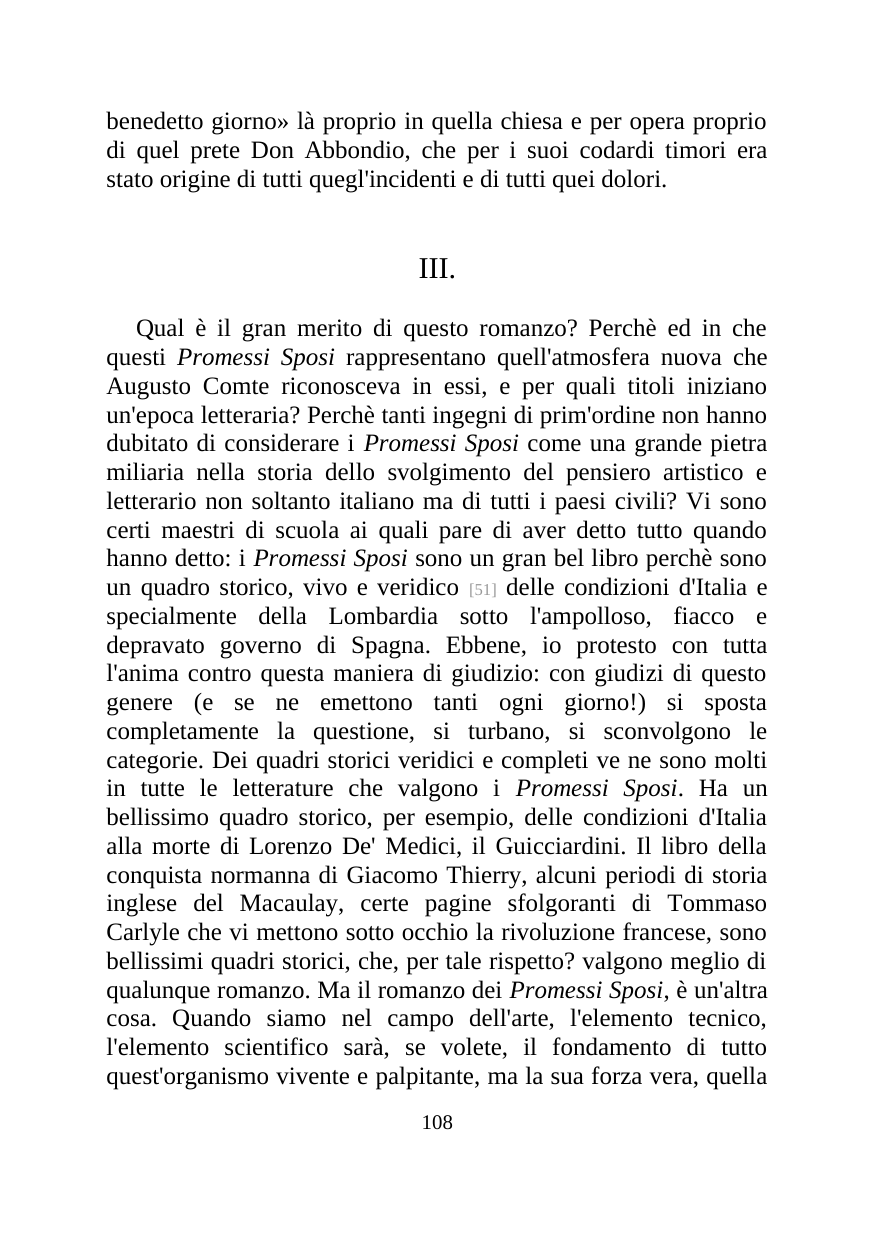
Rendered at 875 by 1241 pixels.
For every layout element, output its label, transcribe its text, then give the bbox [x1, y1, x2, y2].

subtitle III. [106, 250, 768, 285]
text Qual è il gran merito di questo romanzo? Perchè ed in che questi Promessi Sposi rappresentano quell'atmosfera nuova che Augusto Comte riconosceva in essi, e per quali titoli iniziano un'epoca letteraria? Perchè tanti ingegni di prim'ordine non hanno dubitato di considerare i Promessi Sposi come una grande pietra miliaria nella storia dello svolgimento del pensiero artistico e letterario non soltanto italiano ma di tutti i paesi civili? Vi sono certi maestri di scuola ai quali pare di aver detto tutto quando hanno detto: i Promessi Sposi sono un gran bel libro perchè sono un quadro storico, vivo e veridico [51] delle condizioni d'Italia e specialmente della Lombardia sotto l'ampolloso, fiacco e depravato governo di Spagna. Ebbene, io protesto con tutta l'anima contro questa maniera di giudizio: con giudizi di questo genere (e se ne emettono tanti ogni giorno!) si sposta completamente la questione, si turbano, si sconvolgono le categorie. Dei quadri storici veridici e completi ve ne sono molti in tutte le letterature che valgono i Promessi Sposi. Ha un bellissimo quadro storico, per esempio, delle condizioni d'Italia alla morte di Lorenzo De' Medici, il Guicciardini. Il libro della conquista normanna di Giacomo Thierry, alcuni periodi di storia inglese del Macaulay, certe pagine sfolgoranti di Tommaso Carlyle che vi mettono sotto occhio la rivoluzione francese, sono bellissimi quadri storici, che, per tale rispetto? valgono meglio di qualunque romanzo. Ma il romanzo dei Promessi Sposi, è un'altra cosa. Quando siamo nel campo dell'arte, l'elemento tecnico, l'elemento scientifico sarà, se volete, il fondamento di tutto quest'organismo vivente e palpitante, ma la sua forza vera, quella [106, 313, 768, 1090]
text benedetto giorno» là proprio in quella chiesa e per opera proprio di quel prete Don Abbondio, che per i suoi codardi timori era stato origine di tutti quegl'incidenti e di tutti quei dolori. [106, 106, 768, 192]
